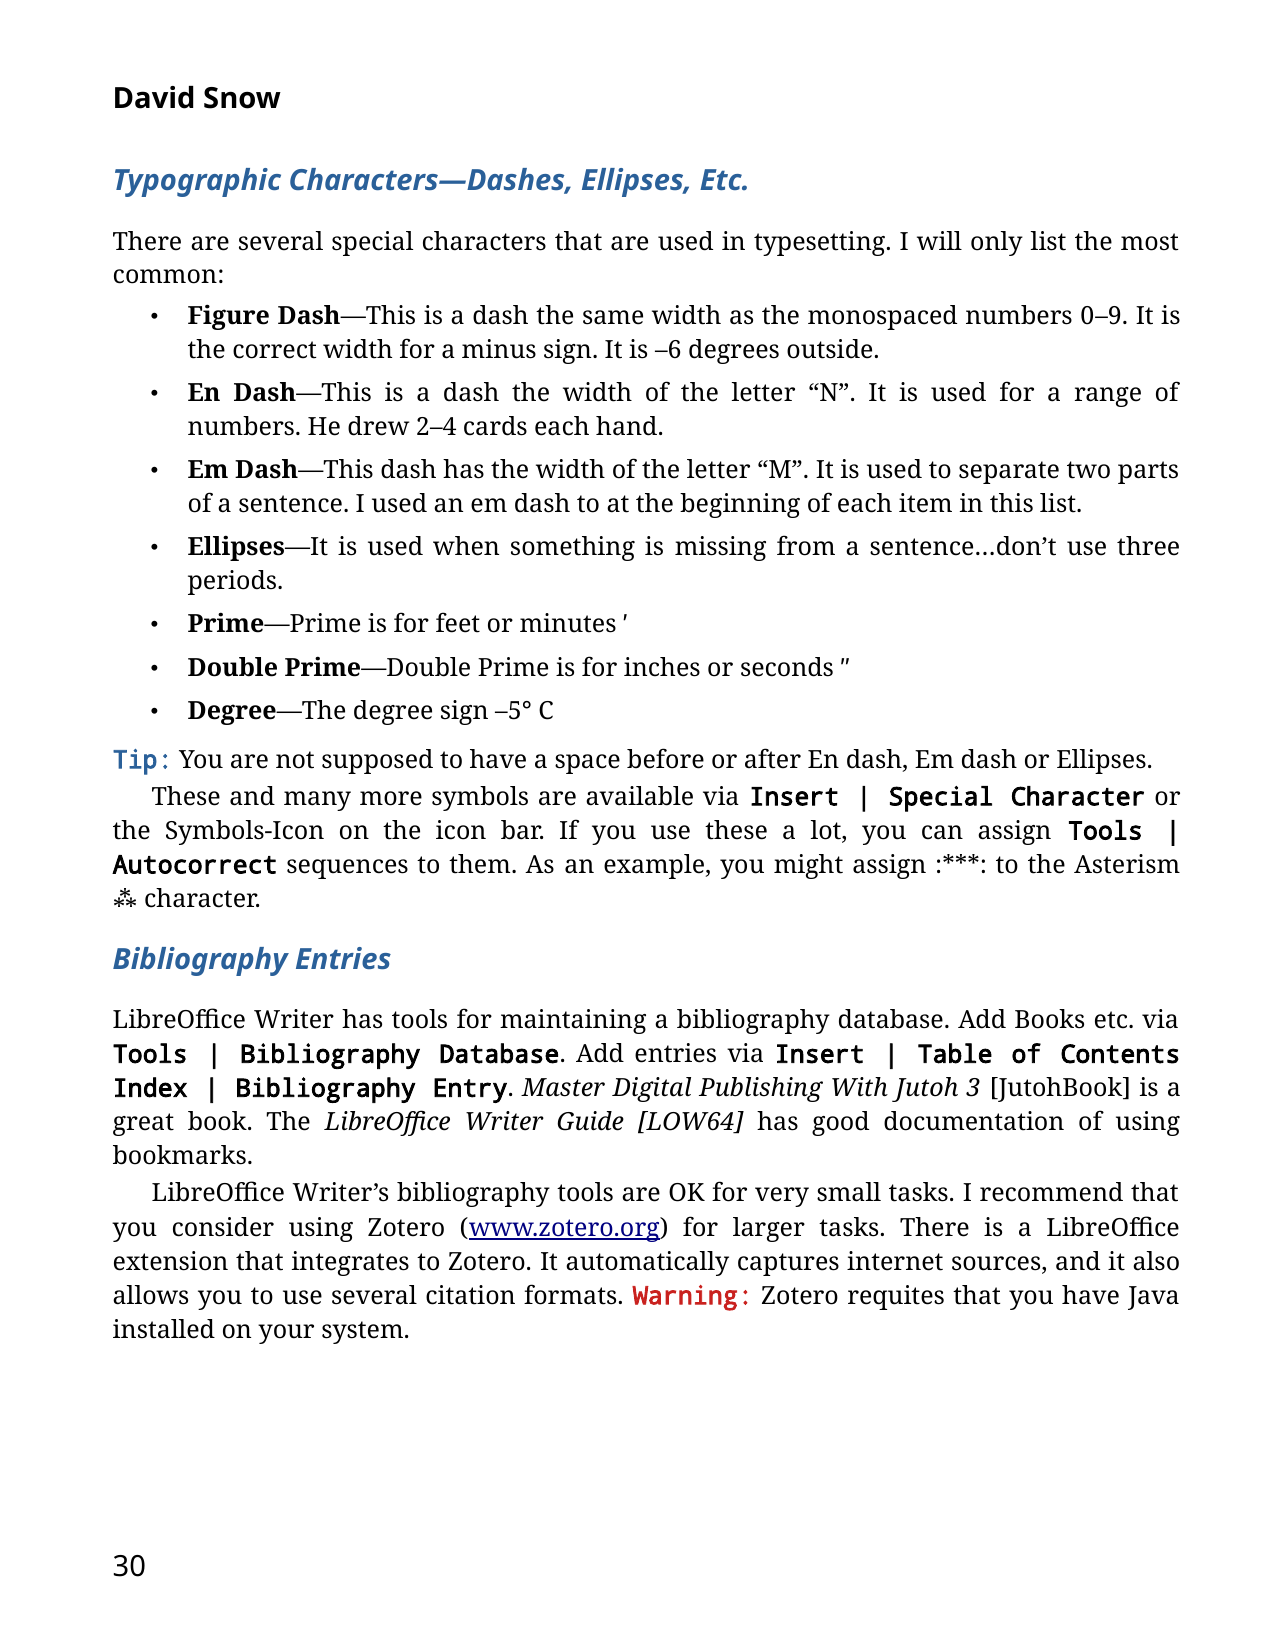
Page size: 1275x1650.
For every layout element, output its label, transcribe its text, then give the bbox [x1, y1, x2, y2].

list Ellipses—It is used when something is missing from a sentence…don’t use three periods. [150, 529, 1181, 597]
text LibreOffice Writer has tools for maintaining a bibliography database. Add Books etc. via Tools | Bibliography Database. Add entries via Insert | Table of Contents Index | Bibliography Entry. Master Digital Publishing With Jutoh 3 [JutohBook] is a great book. The LibreOffice Writer Guide [LOW64] has good documentation of using bookmarks. [112, 1002, 1181, 1172]
list Prime—Prime is for feet or minutes ʹ [150, 606, 1181, 640]
text There are several special characters that are used in typesetting. I will only list the most common: [112, 223, 1181, 291]
text These and many more symbols are available via Insert | Special Character or the Symbols-Icon on the icon bar. If you use these a lot, you can assign Tools | Autocorrect sequences to them. As an example, you might assign :***: to the Asterism ⁂ character. [112, 778, 1181, 915]
subtitle Typographic Characters—Dashes, Ellipses, Etc. [112, 160, 1181, 199]
list Degree—The degree sign –5° C [150, 692, 1181, 726]
list Double Prime—Double Prime is for inches or seconds ʺ [150, 649, 1181, 683]
subtitle Bibliography Entries [112, 938, 1181, 978]
list Em Dash—This dash has the width of the letter “M”. It is used to separate two parts of a sentence. I used an em dash to at the beginning of each item in this list. [150, 452, 1181, 520]
list Figure Dash—This is a dash the same width as the monospaced numbers 0–9. It is the correct width for a minus sign. It is –6 degrees outside. [150, 297, 1181, 365]
list En Dash—This is a dash the width of the letter “N”. It is used for a range of numbers. He drew 2–4 cards each hand. [150, 374, 1181, 443]
text Tip: You are not supposed to have a space before or after En dash, Em dash or Ellipses. [112, 741, 1181, 775]
text LibreOffice Writer’s bibliography tools are OK for very small tasks. I recommend that you consider using Zotero (www.zotero.org) for larger tasks. There is a LibreOffice extension that integrates to Zotero. It automatically captures internet sources, and it also allows you to use several citation formats. Warning: Zotero requites that you have Java installed on your system. [112, 1175, 1181, 1345]
